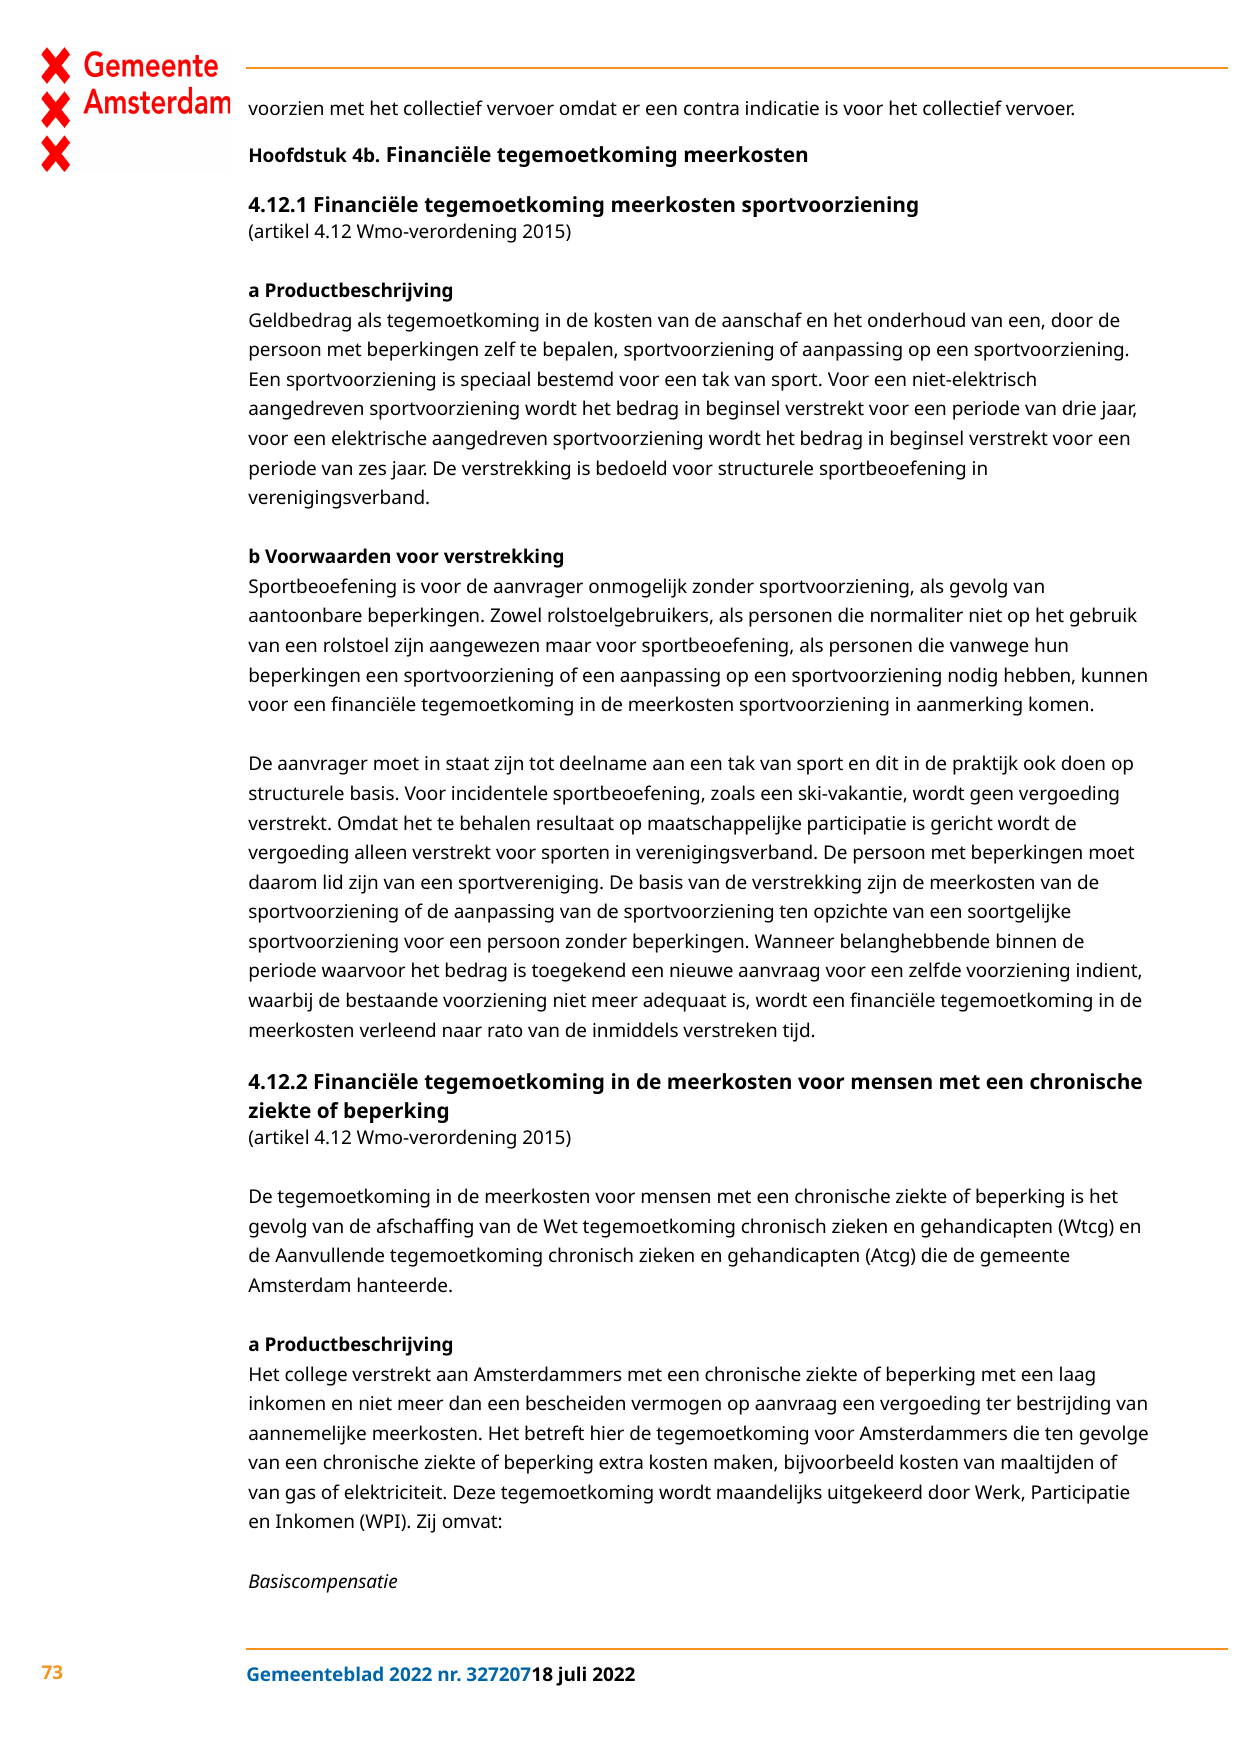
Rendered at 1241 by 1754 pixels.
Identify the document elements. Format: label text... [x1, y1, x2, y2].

text Het college verstrekt aan Amsterdammers met een chronische ziekte of beperking met een laag inkomen en niet meer dan een bescheiden vermogen op aanvraag een vergoeding ter bestrijding van aannemelijke meerkosten. Het betreft hier de tegemoetkoming voor Amsterdammers die ten gevolge van een chronische ziekte of beperking extra kosten maken, bijvoorbeeld kosten van maaltijden of van gas of elektriciteit. Deze tegemoetkoming wordt maandelijks uitgekeerd door Werk, Participatie en Inkomen (WPI). Zij omvat: [248, 1361, 1152, 1534]
text (artikel 4.12 Wmo-verordening 2015) [248, 1124, 1152, 1150]
text Sportbeoefening is voor de aanvrager onmogelijk zonder sportvoorziening, als gevolg van aantoonbare beperkingen. Zowel rolstoelgebruikers, als personen die normaliter niet op het gebruik van een rolstoel zijn aangewezen maar voor sportbeoefening, als personen die vanwege hun beperkingen een sportvoorziening of een aanpassing op een sportvoorziening nodig hebben, kunnen voor een financiële tegemoetkoming in de meerkosten sportvoorziening in aanmerking komen. [248, 573, 1152, 717]
text b Voorwaarden voor verstrekking [248, 543, 1152, 569]
picture [41, 47, 231, 172]
text 4.12.2 Financiële tegemoetkoming in de meerkosten voor mensen met een chronische ziekte of beperking [248, 1067, 1152, 1124]
text 4.12.1 Financiële tegemoetkoming meerkosten sportvoorziening [248, 190, 1152, 218]
text Geldbedrag als tegemoetkoming in de kosten van de aanschaf en het onderhoud van een, door de persoon met beperkingen zelf te bepalen, sportvoorziening of aanpassing op een sportvoorziening. Een sportvoorziening is speciaal bestemd voor een tak van sport. Voor een niet-elektrisch aangedreven sportvoorziening wordt het bedrag in beginsel verstrekt voor een periode van drie jaar, voor een elektrische aangedreven sportvoorziening wordt het bedrag in beginsel verstrekt voor een periode van zes jaar. De verstrekking is bedoeld voor structurele sportbeoefening in verenigingsverband. [248, 307, 1152, 510]
text a Productbeschrijving [248, 1331, 1152, 1357]
text Basiscompensatie [248, 1568, 1152, 1594]
text voorzien met het collectief vervoer omdat er een contra indicatie is voor het collectief vervoer. [248, 95, 1152, 121]
text De aanvrager moet in staat zijn tot deelname aan een tak van sport en dit in de praktijk ook doen op structurele basis. Voor incidentele sportbeoefening, zoals een ski-vakantie, wordt geen vergoeding verstrekt. Omdat het te behalen resultaat op maatschappelijke participatie is gericht wordt de vergoeding alleen verstrekt voor sporten in verenigingsverband. De persoon met beperkingen moet daarom lid zijn van een sportvereniging. De basis van de verstrekking zijn de meerkosten van de sportvoorziening of de aanpassing van de sportvoorziening ten opzichte van een soortgelijke sportvoorziening voor een persoon zonder beperkingen. Wanneer belanghebbende binnen de periode waarvoor het bedrag is toegekend een nieuwe aanvraag voor een zelfde voorziening indient, waarbij de bestaande voorziening niet meer adequaat is, wordt een financiële tegemoetkoming in de meerkosten verleend naar rato van de inmiddels verstreken tijd. [248, 751, 1152, 1043]
text De tegemoetkoming in de meerkosten voor mensen met een chronische ziekte of beperking is het gevolg van de afschaffing van de Wet tegemoetkoming chronisch zieken en gehandicapten (Wtcg) en de Aanvullende tegemoetkoming chronisch zieken en gehandicapten (Atcg) die de gemeente Amsterdam hanteerde. [248, 1183, 1152, 1298]
text (artikel 4.12 Wmo-verordening 2015) [248, 218, 1152, 244]
text Hoofdstuk 4b. Financiële tegemoetkoming meerkosten [248, 140, 1152, 169]
text a Productbeschrijving [248, 277, 1152, 303]
